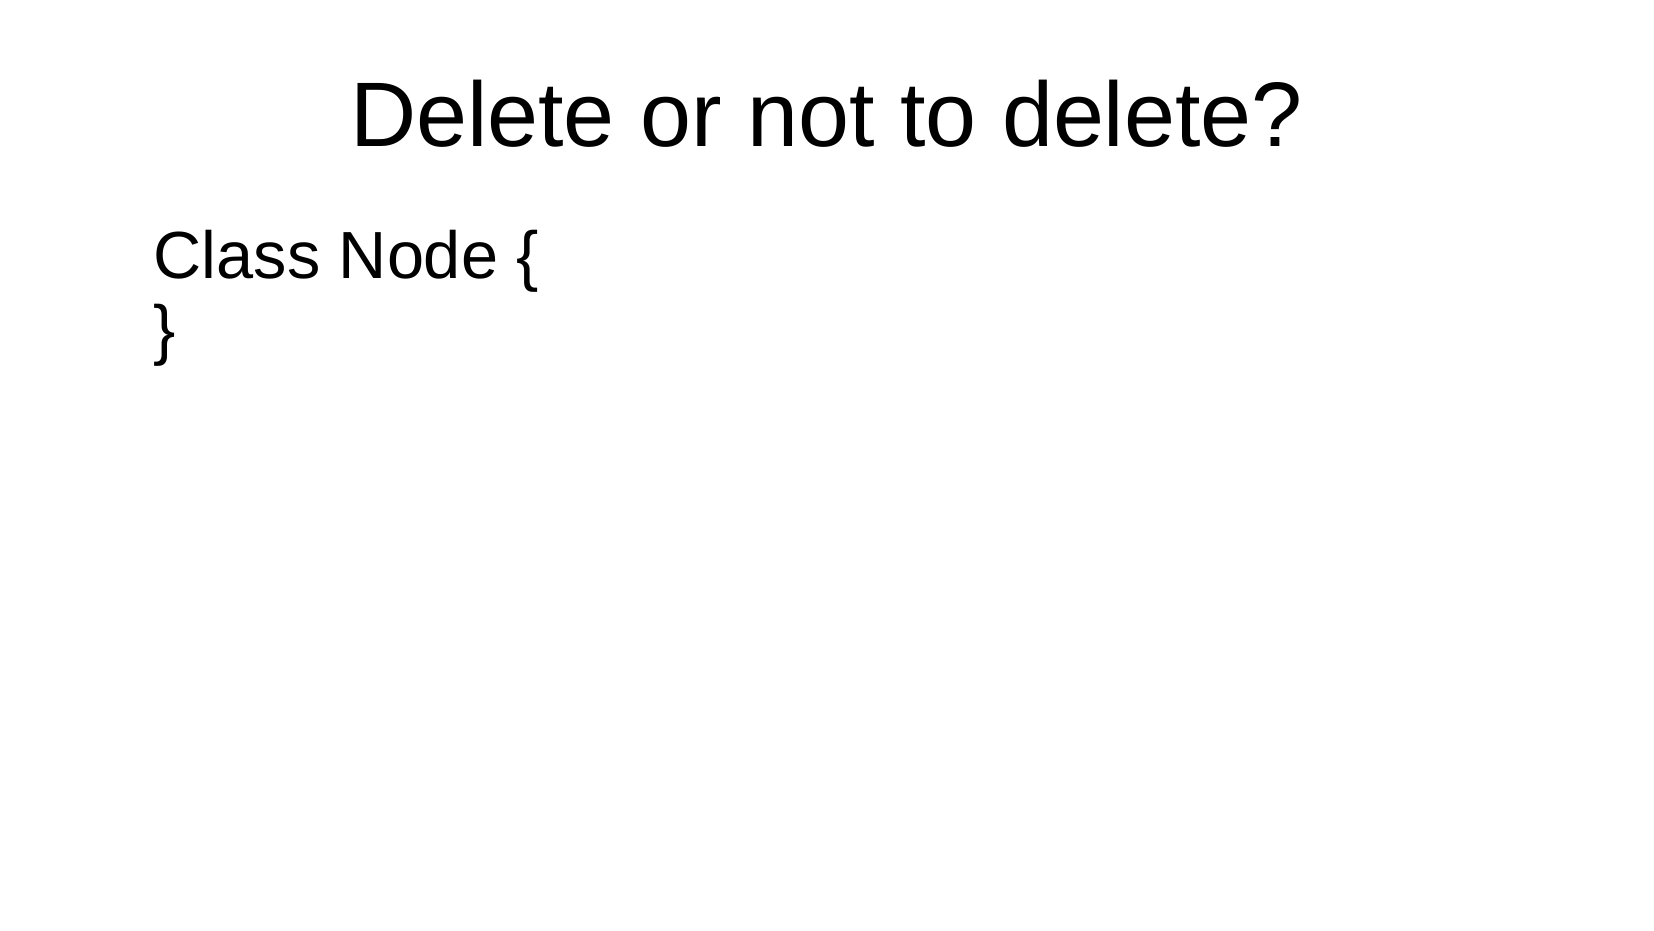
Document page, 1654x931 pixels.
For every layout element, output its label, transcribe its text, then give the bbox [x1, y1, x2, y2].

title Delete or not to delete? [82, 37, 1571, 193]
list Class Node { } [82, 217, 1571, 758]
